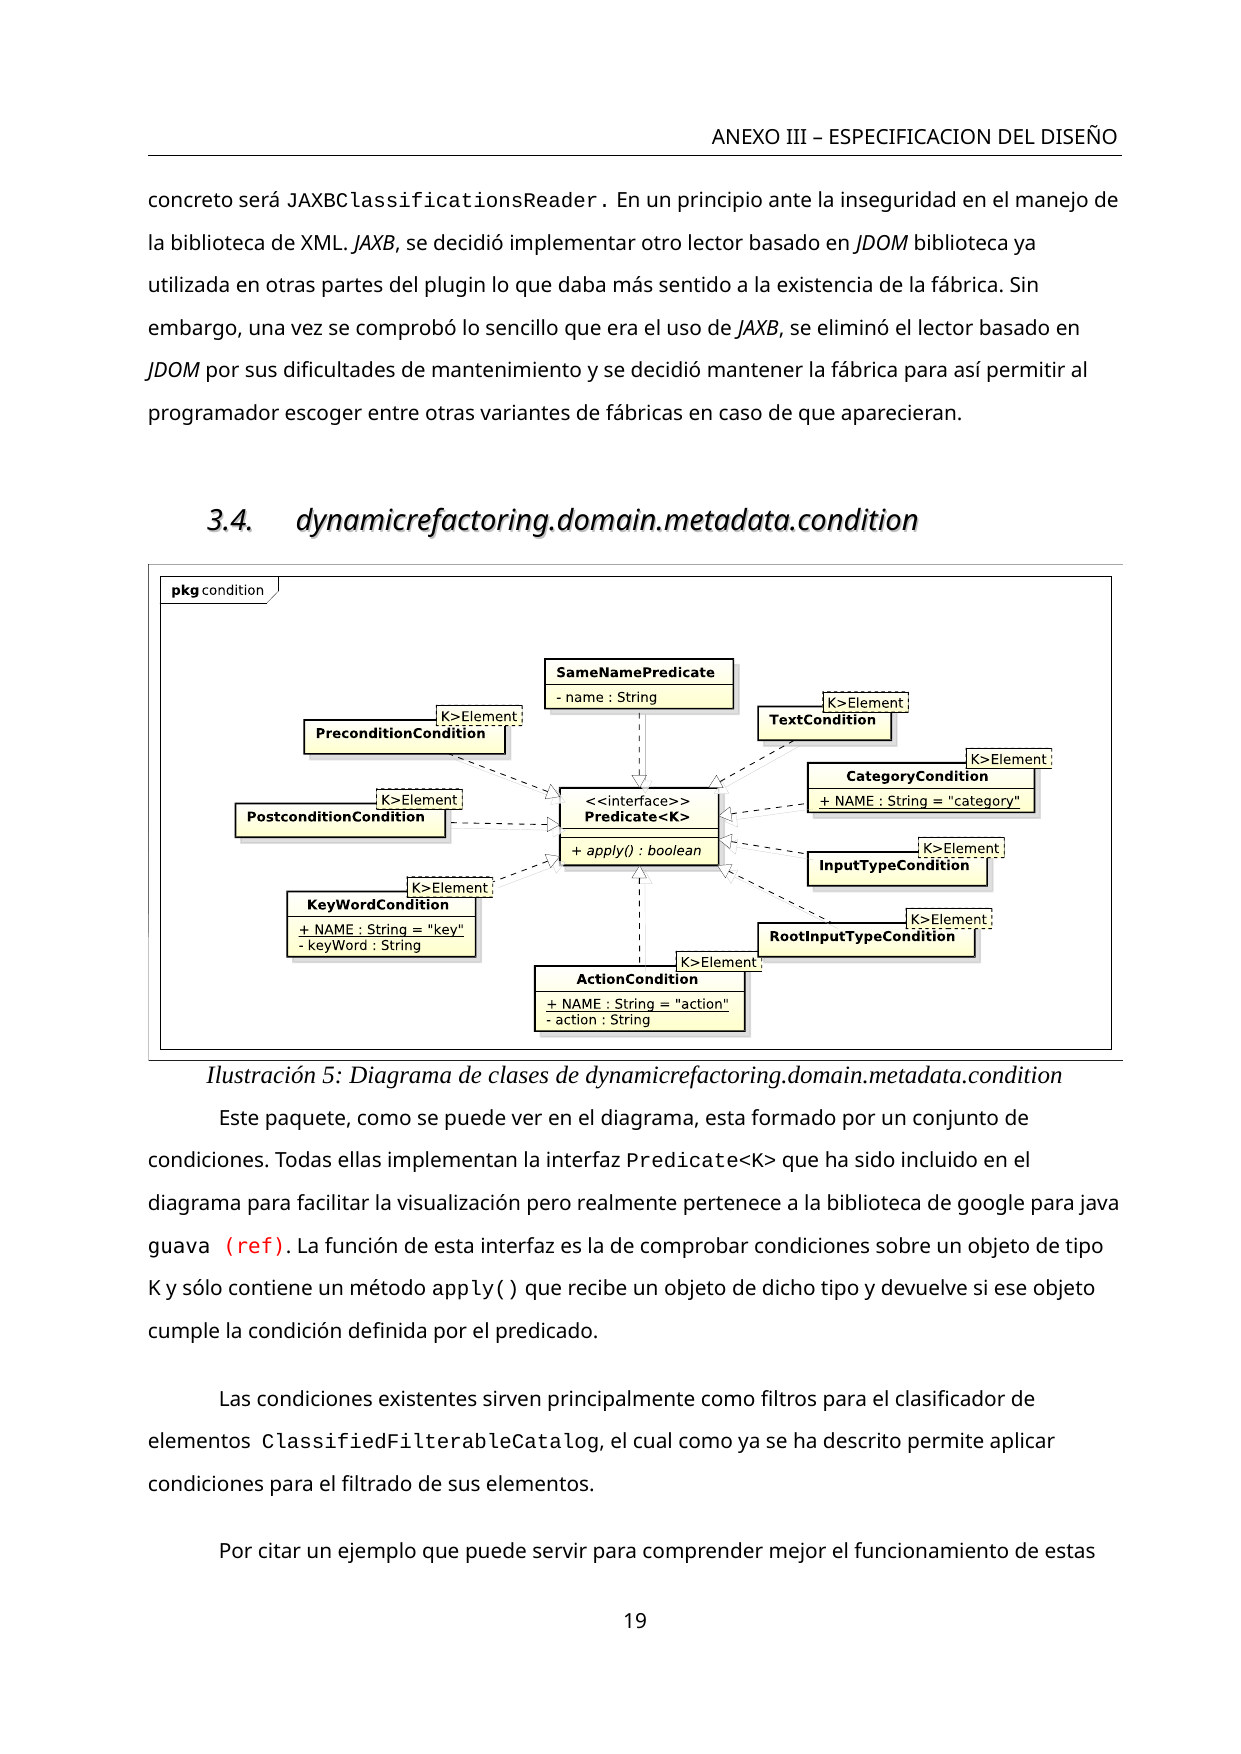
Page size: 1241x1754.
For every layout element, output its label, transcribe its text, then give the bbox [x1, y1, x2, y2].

text Ilustración 5: Diagrama de clases de dynamicrefactoring.domain.metadata.condition [148, 1061, 1123, 1089]
text Este paquete, como se puede ver en el diagrama, esta formado por un conjunto de condiciones. Todas ellas implementan la interfaz Predicate<K> que ha sido incluido en el diagrama para facilitar la visualización pero realmente pertenece a la biblioteca de google para java guava (ref). La función de esta interfaz es la de comprobar condiciones sobre un objeto de tipo K y sólo contiene un método apply() que recibe un objeto de dicho tipo y devuelve si ese objeto cumple la condición definida por el predicado. [148, 1089, 1122, 1344]
text Las condiciones existentes sirven principalmente como filtros para el clasificador de elementos ClassifiedFilterableCatalog, el cual como ya se ha descrito permite aplicar condiciones para el filtrado de sus elementos. [148, 1384, 1122, 1497]
text concreto será JAXBClassificationsReader. En un principio ante la inseguridad en el manejo de la biblioteca de XML. JAXB, se decidió implementar otro lector basado en JDOM biblioteca ya utilizada en otras partes del plugin lo que daba más sentido a la existencia de la fábrica. Sin embargo, una vez se comprobó lo sencillo que era el uso de JAXB, se eliminó el lector basado en JDOM por sus dificultades de mantenimiento y se decidió mantener la fábrica para así permitir al programador escoger entre otras variantes de fábricas en caso de que aparecieran. [148, 185, 1122, 426]
text Por citar un ejemplo que puede servir para comprender mejor el funcionamiento de estas [148, 1537, 1122, 1565]
text [148, 552, 1123, 564]
subtitle dynamicrefactoring.domain.metadata.condition [207, 500, 1122, 539]
